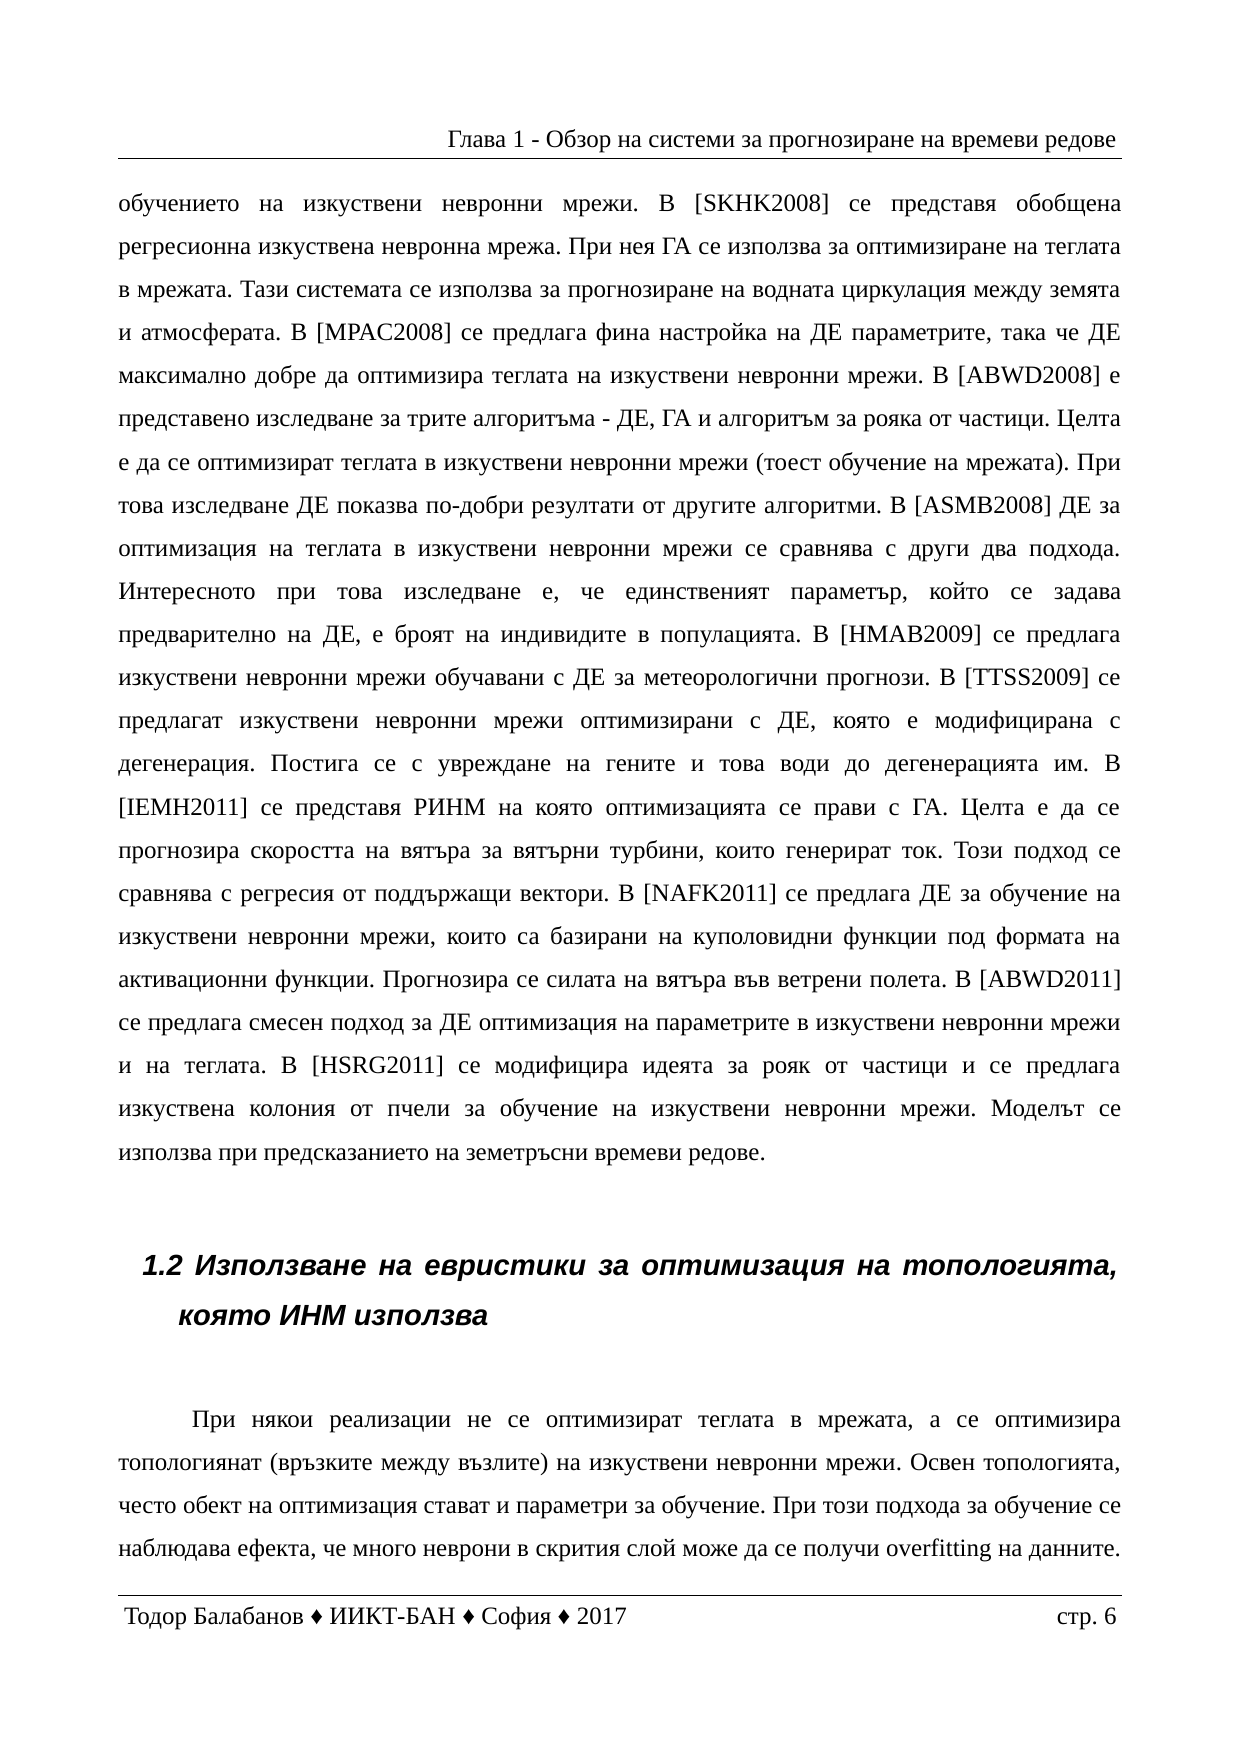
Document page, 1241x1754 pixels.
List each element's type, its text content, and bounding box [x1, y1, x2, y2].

subtitle 1.2 Използване на евристики за оптимизация на топологията, която ИНМ използва [118, 1248, 1122, 1332]
text При някои реализации не се оптимизират теглата в мрежата, а се оптимизира топологиянат (връзките между възлите) на изкуствени невронни мрежи. Освен топологията, често обект на оптимизация стават и параметри за обучение. При този подхода за обучение се наблюдава ефекта, че много неврони в скрития слой може да се получи overfitting на данните. [118, 1404, 1122, 1562]
text обучението на изкуствени невронни мрежи. В [SKHK2008] се представя обобщена регресионна изкуствена невронна мрежа. При нея ГА се използва за оптимизиране на теглата в мрежата. Тази системата се използва за прогнозиране на водната циркулация между земята и атмосферата. В [MPAC2008] се предлага фина настройка на ДЕ параметрите, така че ДЕ максимално добре да оптимизира теглата на изкуствени невронни мрежи. В [ABWD2008] е представено изследване за трите алгоритъма - ДЕ, ГА и алгоритъм за рояка от частици. Целта е да се оптимизират теглата в изкуствени невронни мрежи (тоест обучение на мрежата). При това изследване ДЕ показва по-добри резултати от другите алгоритми. В [ASMB2008] ДЕ за оптимизация на теглата в изкуствени невронни мрежи се сравнява с други два подхода. Интересното при това изследване е, че единственият параметър, който се задава предварително на ДЕ, е броят на индивидите в популацията. В [HMAB2009] се предлага изкуствени невронни мрежи обучавани с ДЕ за метеорологични прогнози. В [TTSS2009] се предлагат изкуствени невронни мрежи оптимизирани с ДЕ, която е модифицирана с дегенерация. Постига се с увреждане на гените и това води до дегенерацията им. В [IEMH2011] се представя РИНМ на която оптимизацията се прави с ГА. Целта е да се прогнозира скоростта на вятъра за вятърни турбини, които генерират ток. Този подход се сравнява с регресия от поддържащи вектори. В [NAFK2011] се предлага ДЕ за обучение на изкуствени невронни мрежи, които са базирани на куполовидни функции под формата на активационни функции. Прогнозира се силата на вятъра във ветрени полета. В [ABWD2011] се предлага смесен подход за ДЕ оптимизация на параметрите в изкуствени невронни мрежи и на теглата. В [HSRG2011] се модифицира идеята за рояк от частици и се предлага изкуствена колония от пчели за обучение на изкуствени невронни мрежи. Моделът се използва при предсказанието на земетръсни времеви редове. [118, 188, 1122, 1165]
